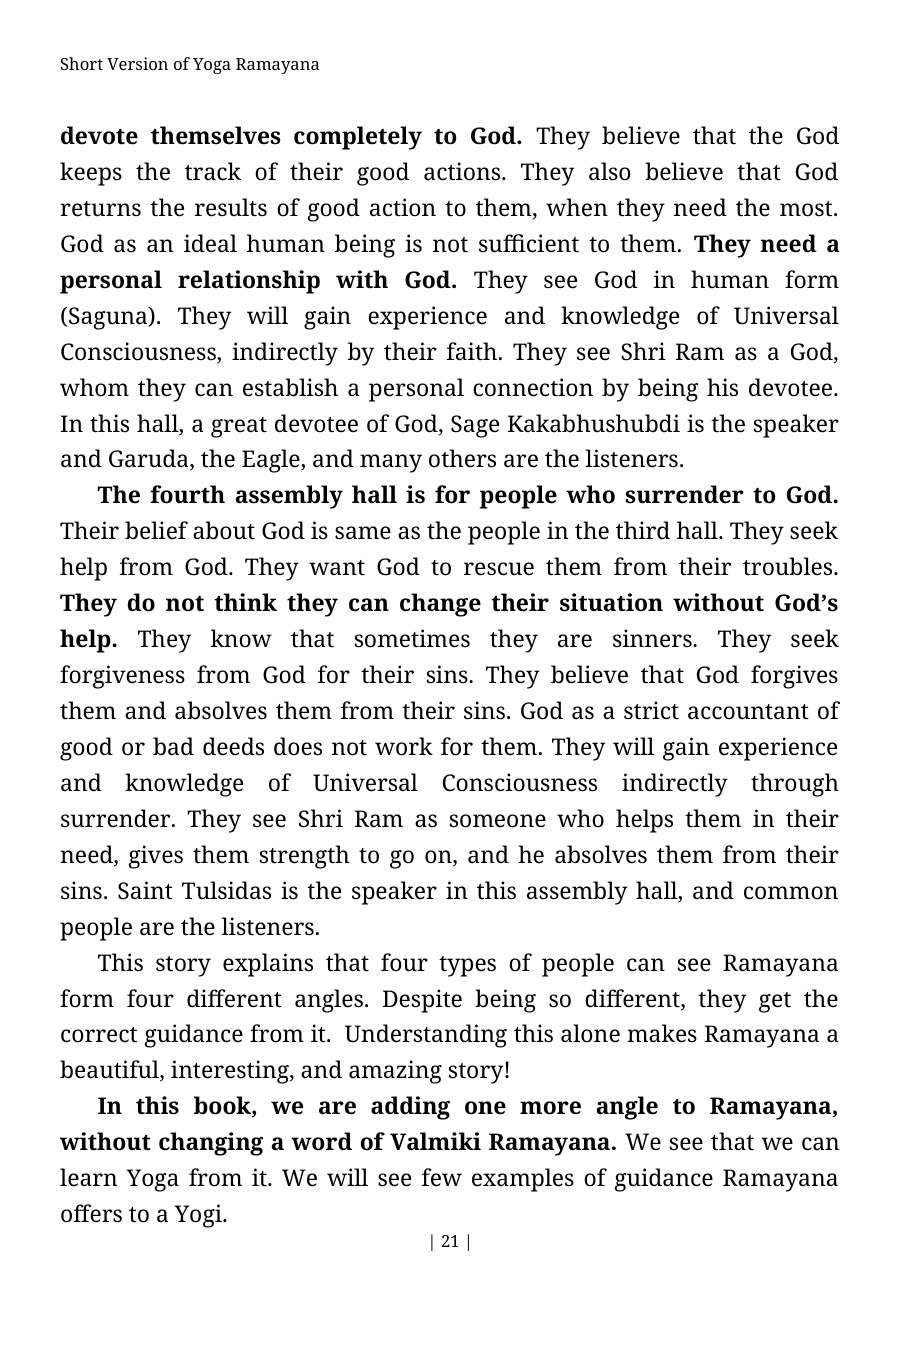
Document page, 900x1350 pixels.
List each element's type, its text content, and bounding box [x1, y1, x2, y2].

text In this book, we are adding one more angle to Ramayana, without changing a word of Valmiki Ramayana. We see that we can learn Yoga from it. We will see few examples of guidance Ramayana offers to a Yogi. [60, 1090, 840, 1229]
text This story explains that four types of people can see Ramayana form four different angles. Despite being so different, they get the correct guidance from it. Understanding this alone makes Ramayana a beautiful, interesting, and amazing story! [60, 947, 840, 1086]
text The fourth assembly hall is for people who surrender to God. Their belief about God is same as the people in the third hall. They seek help from God. They want God to rescue them from their troubles. They do not think they can change their situation without God’s help. They know that sometimes they are sinners. They seek forgiveness from God for their sins. They believe that God forgives them and absolves them from their sins. God as a strict accountant of good or bad deeds does not work for them. They will gain experience and knowledge of Universal Consciousness indirectly through surrender. They see Shri Ram as someone who helps them in their need, gives them strength to go on, and he absolves them from their sins. Saint Tulsidas is the speaker in this assembly hall, and common people are the listeners. [60, 479, 840, 942]
text devote themselves completely to God. They believe that the God keeps the track of their good actions. They also believe that God returns the results of good action to them, when they need the most. God as an ideal human being is not sufficient to them. They need a personal relationship with God. They see God in human form (Saguna). They will gain experience and knowledge of Universal Consciousness, indirectly by their faith. They see Shri Ram as a God, whom they can establish a personal connection by being his devotee. In this hall, a great devotee of God, Sage Kakabhushubdi is the speaker and Garuda, the Eagle, and many others are the listeners. [60, 120, 840, 475]
